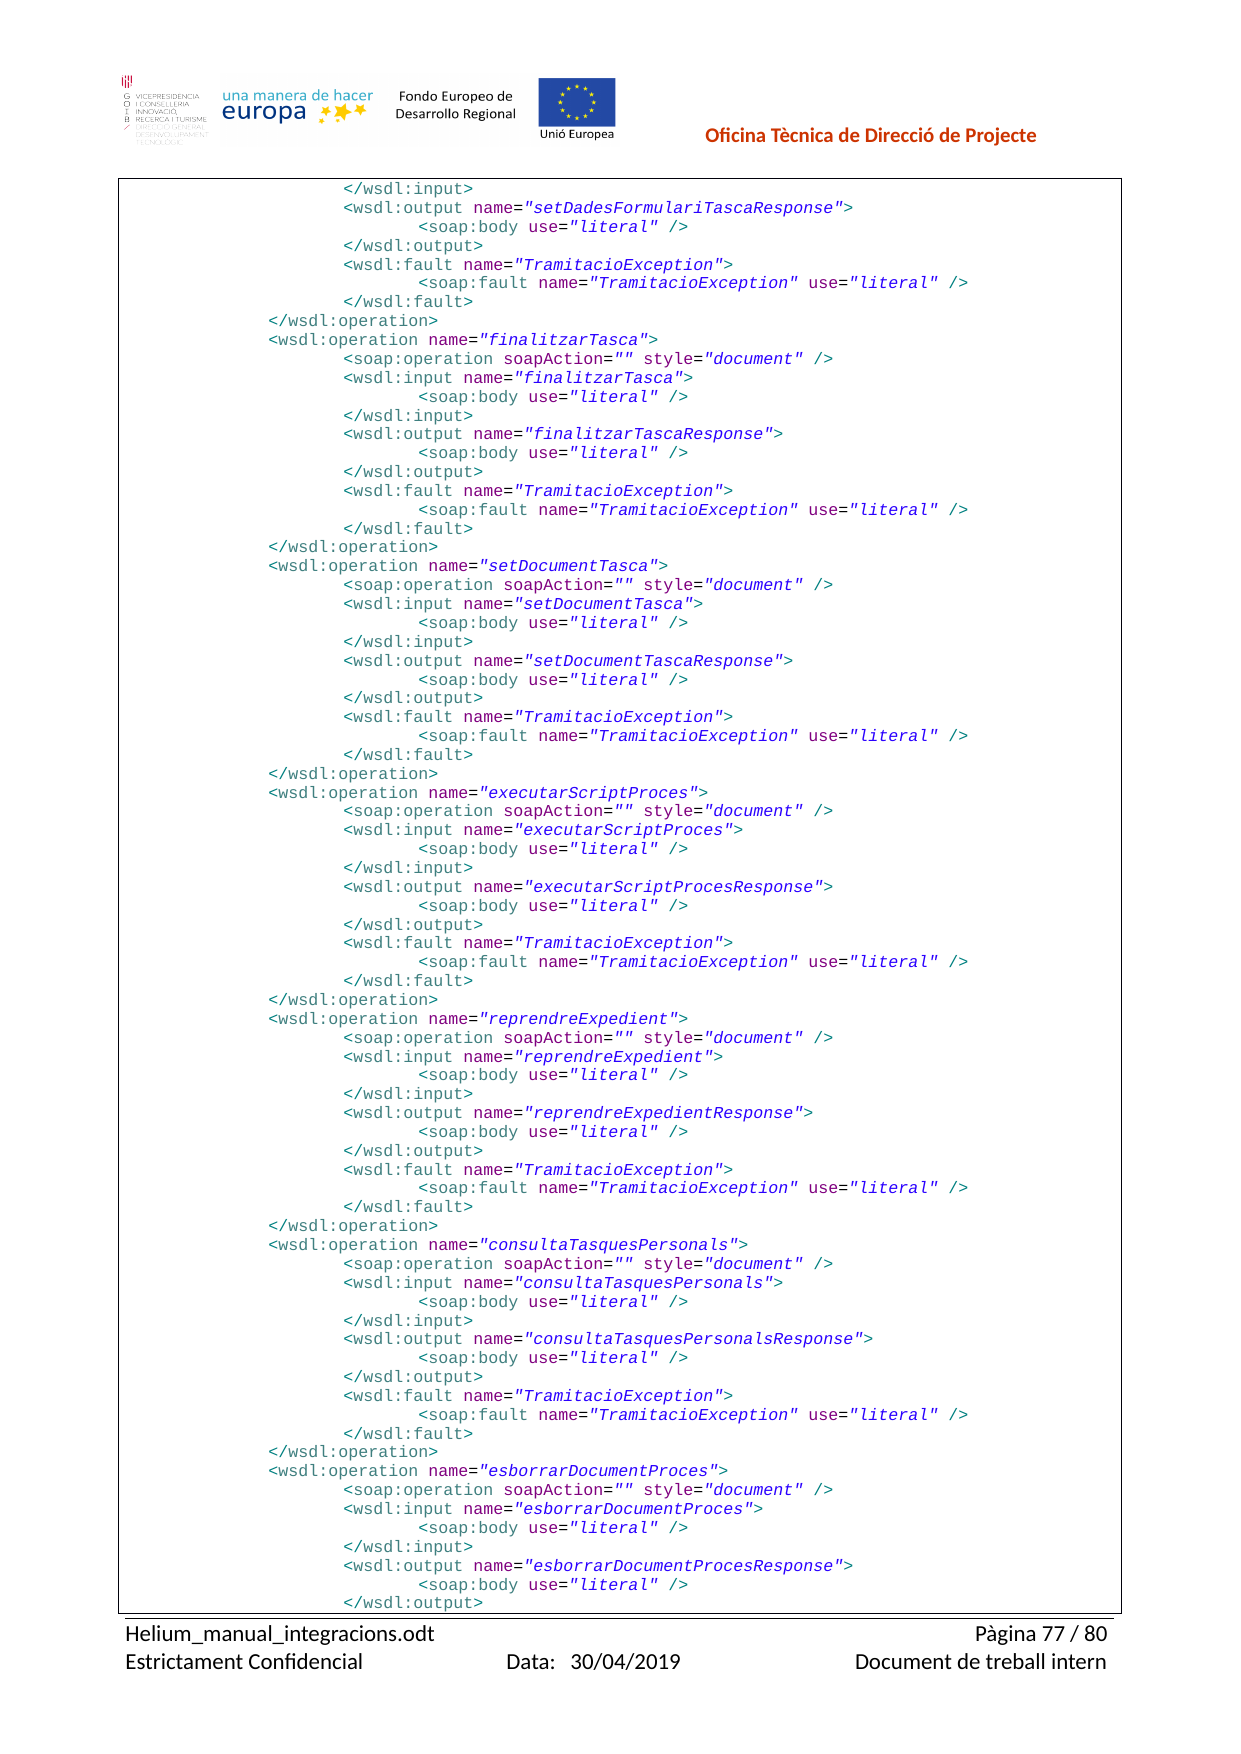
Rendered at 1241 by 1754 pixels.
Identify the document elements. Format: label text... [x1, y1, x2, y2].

text </wsdl:input> [119, 856, 1121, 875]
text <wsdl:input name="consultaTasquesPersonals"> [119, 1271, 1121, 1290]
text </wsdl:output> [119, 687, 1121, 706]
text <soap:body use="literal" /> [119, 215, 1121, 234]
text <soap:body use="literal" /> [119, 611, 1121, 630]
text <wsdl:output name="consultaTasquesPersonalsResponse"> [119, 1328, 1121, 1347]
text </wsdl:output> [119, 1366, 1121, 1384]
text <soap:fault name="TramitacioException" use="literal" /> [119, 724, 1121, 743]
text <wsdl:operation name="setDocumentTasca"> [119, 555, 1121, 574]
text </wsdl:fault> [119, 291, 1121, 310]
picture [118, 73, 213, 147]
text </wsdl:fault> [119, 969, 1121, 988]
text </wsdl:operation> [119, 310, 1121, 328]
text <wsdl:fault name="TramitacioException"> [119, 479, 1121, 498]
text <wsdl:output name="finalitzarTascaResponse"> [119, 423, 1121, 442]
text <wsdl:input name="executarScriptProces"> [119, 819, 1121, 838]
text </wsdl:input> [119, 404, 1121, 423]
text </wsdl:fault> [119, 1422, 1121, 1441]
text <wsdl:input name="setDocumentTasca"> [119, 592, 1121, 611]
text </wsdl:output> [119, 1592, 1121, 1613]
text </wsdl:fault> [119, 1196, 1121, 1215]
text <soap:operation soapAction="" style="document" /> [119, 800, 1121, 819]
text <wsdl:operation name="consultaTasquesPersonals"> [119, 1233, 1121, 1252]
text <soap:body use="literal" /> [119, 1290, 1121, 1309]
text </wsdl:fault> [119, 517, 1121, 536]
text </wsdl:fault> [119, 743, 1121, 762]
text </wsdl:operation> [119, 1441, 1121, 1460]
text <wsdl:operation name="esborrarDocumentProces"> [119, 1460, 1121, 1479]
text <wsdl:operation name="executarScriptProces"> [119, 781, 1121, 800]
text <wsdl:fault name="TramitacioException"> [119, 932, 1121, 951]
text <soap:fault name="TramitacioException" use="literal" /> [119, 1403, 1121, 1422]
text <soap:operation soapAction="" style="document" /> [119, 574, 1121, 592]
text </wsdl:input> [119, 1309, 1121, 1328]
text <wsdl:output name="esborrarDocumentProcesResponse"> [119, 1554, 1121, 1573]
text </wsdl:operation> [119, 762, 1121, 781]
text </wsdl:output> [119, 234, 1121, 253]
text </wsdl:input> [119, 1535, 1121, 1554]
text </wsdl:output> [119, 1139, 1121, 1158]
text <wsdl:fault name="TramitacioException"> [119, 1158, 1121, 1177]
text <soap:body use="literal" /> [119, 1064, 1121, 1083]
text <wsdl:output name="reprendreExpedientResponse"> [119, 1102, 1121, 1120]
text <soap:operation soapAction="" style="document" /> [119, 1479, 1121, 1497]
text </wsdl:input> [119, 630, 1121, 649]
text </wsdl:input> [119, 179, 1121, 197]
picture [219, 73, 621, 147]
text <wsdl:input name="finalitzarTasca"> [119, 366, 1121, 385]
text <soap:fault name="TramitacioException" use="literal" /> [119, 1177, 1121, 1196]
text <soap:operation soapAction="" style="document" /> [119, 1026, 1121, 1045]
text </wsdl:operation> [119, 1215, 1121, 1233]
text <wsdl:fault name="TramitacioException"> [119, 706, 1121, 724]
text </wsdl:operation> [119, 988, 1121, 1007]
text </wsdl:output> [119, 461, 1121, 479]
text <soap:body use="literal" /> [119, 1120, 1121, 1139]
text <wsdl:input name="esborrarDocumentProces"> [119, 1497, 1121, 1516]
text <soap:body use="literal" /> [119, 838, 1121, 856]
text </wsdl:input> [119, 1083, 1121, 1102]
text <soap:fault name="TramitacioException" use="literal" /> [119, 498, 1121, 517]
text <wsdl:fault name="TramitacioException"> [119, 1384, 1121, 1403]
text <soap:fault name="TramitacioException" use="literal" /> [119, 272, 1121, 291]
text <wsdl:operation name="finalitzarTasca"> [119, 328, 1121, 347]
text <soap:body use="literal" /> [119, 1516, 1121, 1535]
text <soap:fault name="TramitacioException" use="literal" /> [119, 951, 1121, 969]
text <soap:body use="literal" /> [119, 668, 1121, 687]
text <wsdl:output name="executarScriptProcesResponse"> [119, 875, 1121, 894]
text </wsdl:operation> [119, 536, 1121, 555]
text <soap:body use="literal" /> [119, 1573, 1121, 1592]
text <soap:operation soapAction="" style="document" /> [119, 347, 1121, 366]
text <soap:body use="literal" /> [119, 894, 1121, 913]
text </wsdl:output> [119, 913, 1121, 932]
text <soap:body use="literal" /> [119, 442, 1121, 461]
text <wsdl:operation name="reprendreExpedient"> [119, 1007, 1121, 1026]
text <wsdl:fault name="TramitacioException"> [119, 253, 1121, 272]
text <soap:body use="literal" /> [119, 385, 1121, 404]
text <wsdl:output name="setDocumentTascaResponse"> [119, 649, 1121, 668]
text <soap:body use="literal" /> [119, 1347, 1121, 1366]
text <soap:operation soapAction="" style="document" /> [119, 1252, 1121, 1271]
text <wsdl:output name="setDadesFormulariTascaResponse"> [119, 197, 1121, 215]
text <wsdl:input name="reprendreExpedient"> [119, 1045, 1121, 1064]
